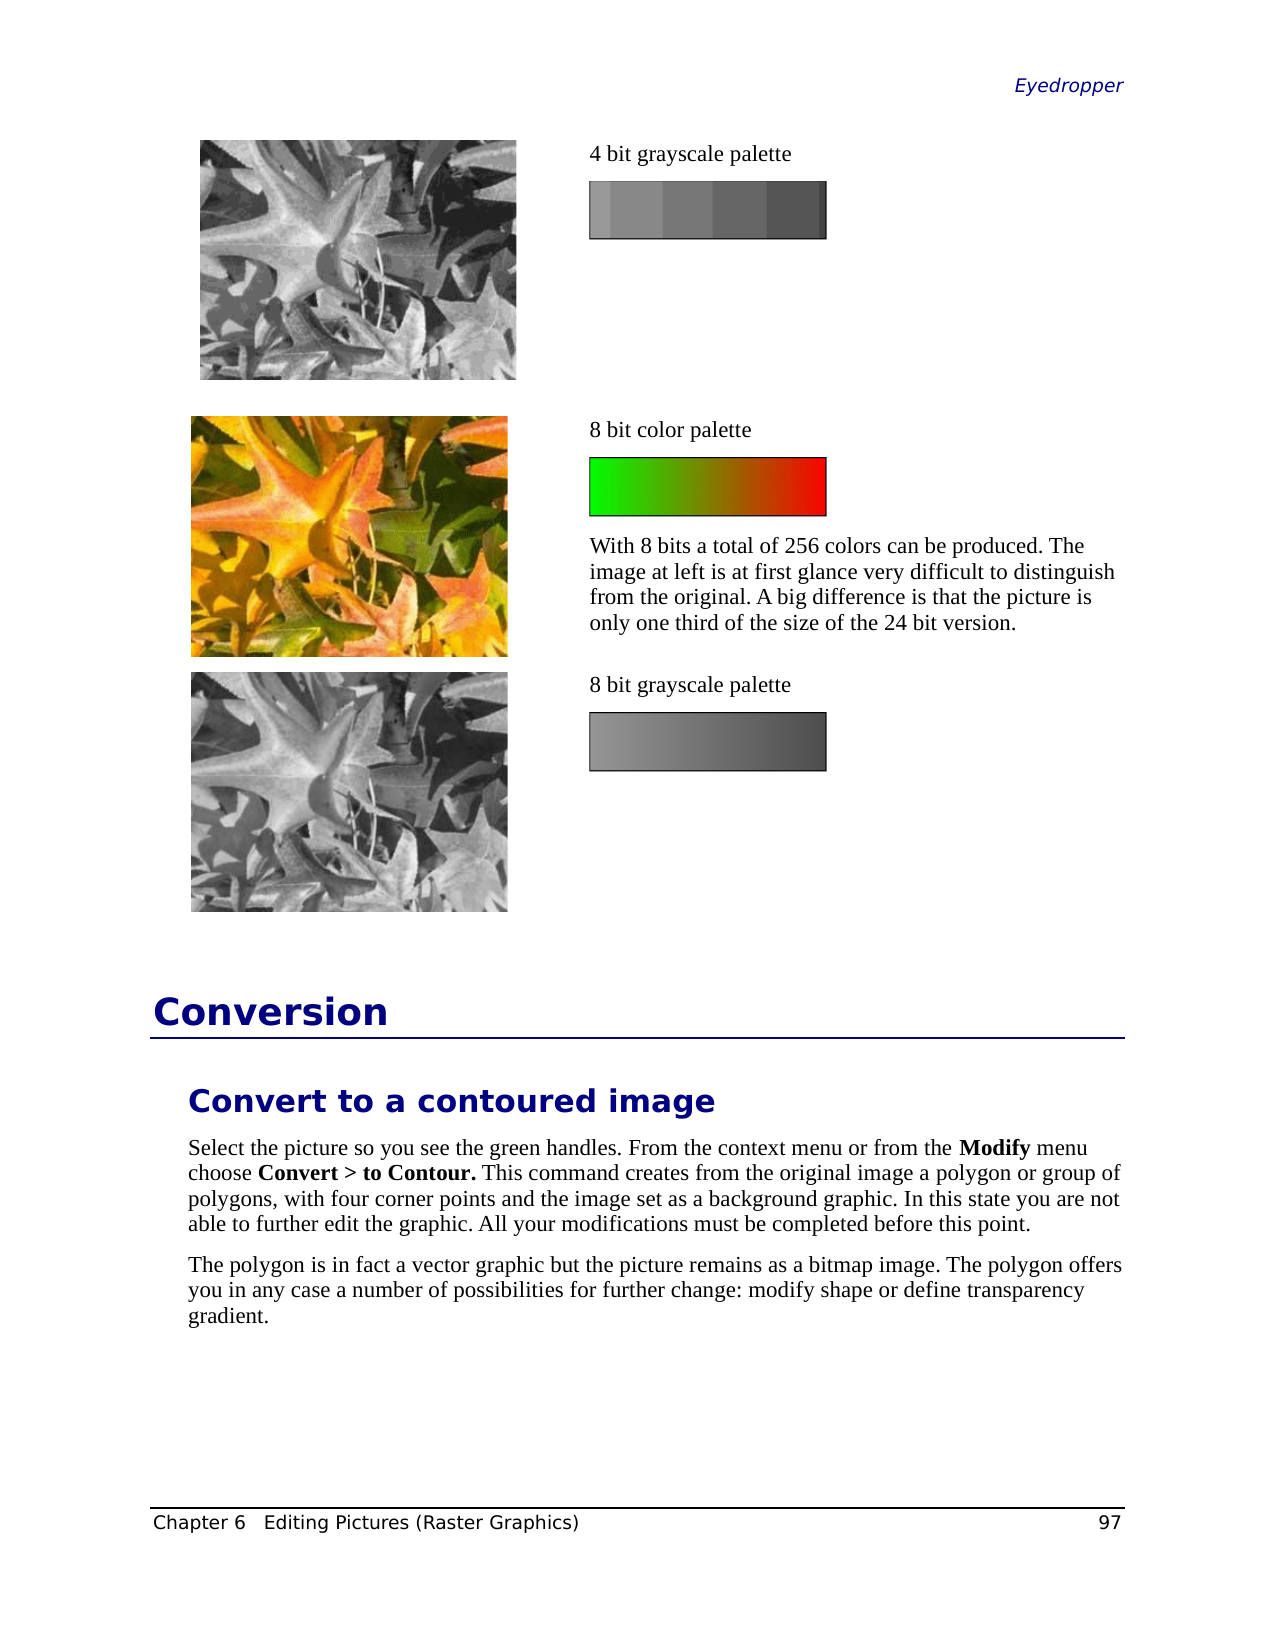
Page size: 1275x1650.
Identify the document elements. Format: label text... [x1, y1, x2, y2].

picture [589, 712, 828, 774]
table_cell 4 bit grayscale palette [546, 135, 1125, 411]
subtitle Convert to a contoured image [188, 1084, 1125, 1120]
table_cell [171, 666, 546, 917]
table_cell [171, 411, 546, 666]
table_cell 8 bit grayscale palette [546, 666, 1125, 917]
picture [191, 416, 508, 657]
picture [200, 140, 517, 380]
picture [589, 181, 828, 242]
picture [589, 457, 828, 519]
text The polygon is in fact a vector graphic but the picture remains as a bitmap image. The polygon offers you in any case a number of possibilities for further change: modify shape or define transparency gradient. [188, 1252, 1125, 1328]
picture [191, 672, 508, 912]
table_cell 8 bit color palette With 8 bits a total of 256 colors can be produced. The image at left is at first glance very difficult to distinguish from the original. A big difference is that the picture is only one third of the size of the 24 bit version. [546, 411, 1125, 666]
subtitle Conversion [150, 987, 1125, 1037]
text Select the picture so you see the green handles. From the context menu or from the Modify menu choose Convert > to Contour. This command creates from the original image a polygon or group of polygons, with four corner points and the image set as a background graphic. In this state you are not able to further edit the graphic. All your modifications must be completed before this point. [188, 1135, 1125, 1237]
table_cell [171, 135, 546, 411]
